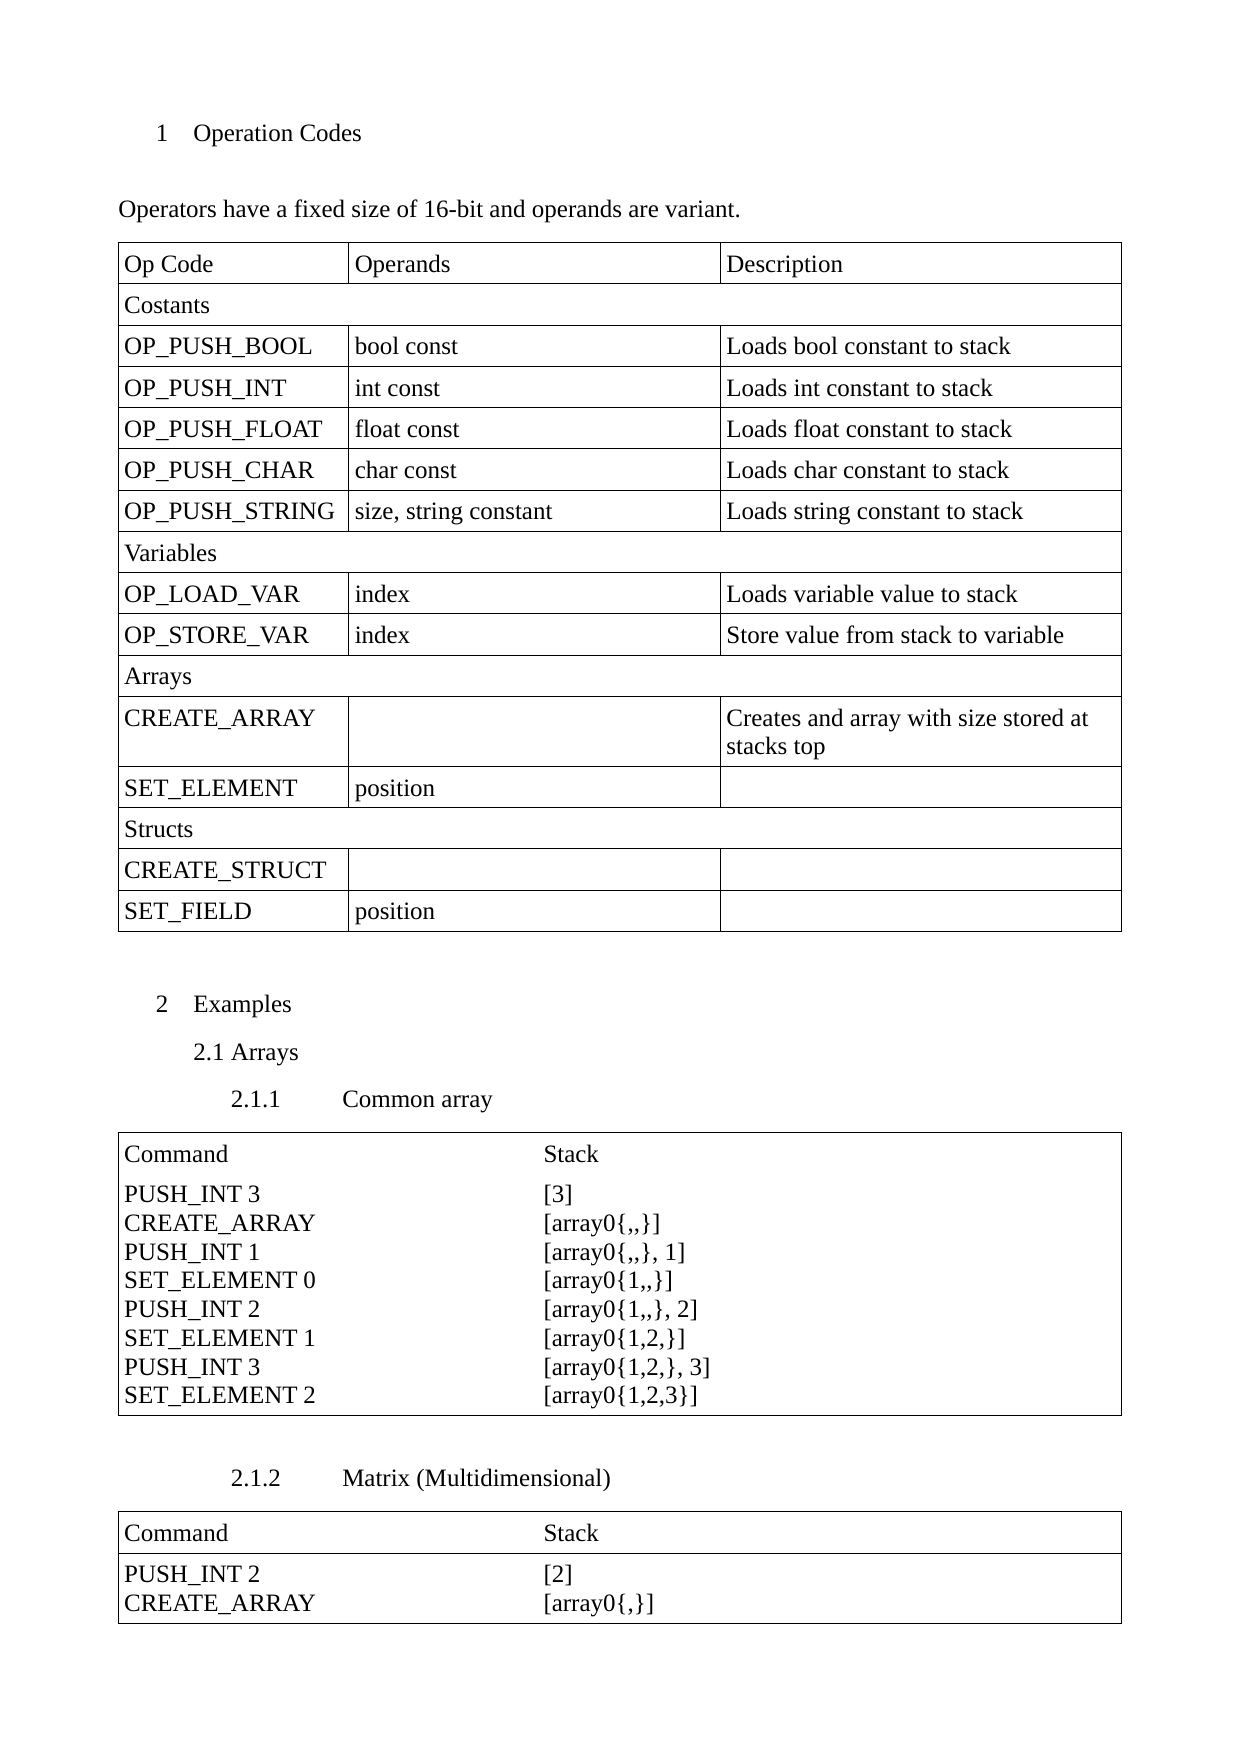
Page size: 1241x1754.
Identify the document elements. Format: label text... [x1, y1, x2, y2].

table_cell OP_PUSH_FLOAT [119, 408, 348, 448]
table_cell [349, 849, 720, 889]
table_cell index [349, 614, 720, 654]
table_cell Creates and array with size stored at stacks top [721, 697, 1121, 766]
table_header Description [721, 243, 1121, 283]
table_cell float const [349, 408, 720, 448]
table_cell SET_ELEMENT [119, 767, 348, 807]
table_cell [349, 697, 720, 766]
table_cell PUSH_INT 2 CREATE_ARRAY [119, 1554, 538, 1622]
table_cell Store value from stack to variable [721, 614, 1121, 654]
table_cell Loads variable value to stack [721, 573, 1121, 613]
table_cell size, string constant [349, 491, 720, 531]
table_cell [3] [array0{,,}] [array0{,,}, 1] [array0{1,,}] [array0{1,,}, 2] [array0{1,2,}] [array0{1,2,}, 3] [array0{1,2,3}] [538, 1174, 1121, 1415]
table_header Command [119, 1133, 538, 1173]
table_cell int const [349, 367, 720, 407]
table_cell OP_STORE_VAR [119, 614, 348, 654]
table_cell index [349, 573, 720, 613]
table_cell [2] [array0{,}] [538, 1554, 1121, 1622]
table_cell Structs [119, 808, 1121, 848]
list Examples [156, 989, 1122, 1018]
list Matrix (Multidimensional) [231, 1463, 1122, 1492]
table_header Stack [538, 1133, 1121, 1173]
table_cell bool const [349, 326, 720, 366]
table_cell OP_PUSH_CHAR [119, 449, 348, 489]
table_cell [721, 767, 1121, 807]
table_cell OP_LOAD_VAR [119, 573, 348, 613]
text Operators have a fixed size of 16-bit and operands are variant. [118, 194, 1122, 223]
list Operation Codes [156, 118, 1122, 147]
table_header Op Code [119, 243, 348, 283]
table_header Stack [538, 1512, 1121, 1552]
table_cell OP_PUSH_STRING [119, 491, 348, 531]
table_cell Loads string constant to stack [721, 491, 1121, 531]
table_cell PUSH_INT 3 CREATE_ARRAY PUSH_INT 1 SET_ELEMENT 0 PUSH_INT 2 SET_ELEMENT 1 PUSH_INT 3 SET_ELEMENT 2 [119, 1174, 538, 1415]
table_cell SET_FIELD [119, 891, 348, 931]
list Arrays [193, 1037, 1122, 1066]
table_cell CREATE_ARRAY [119, 697, 348, 766]
table_header Command [119, 1512, 538, 1552]
table_header Operands [349, 243, 720, 283]
table_cell Arrays [119, 656, 1121, 696]
table_cell char const [349, 449, 720, 489]
table_cell CREATE_STRUCT [119, 849, 348, 889]
table_cell position [349, 767, 720, 807]
table_cell Loads bool constant to stack [721, 326, 1121, 366]
table_cell [721, 891, 1121, 931]
table_cell OP_PUSH_INT [119, 367, 348, 407]
table_cell Loads float constant to stack [721, 408, 1121, 448]
table_cell Loads char constant to stack [721, 449, 1121, 489]
table_cell OP_PUSH_BOOL [119, 326, 348, 366]
table_cell position [349, 891, 720, 931]
table_cell Costants [119, 284, 1121, 324]
table_cell [721, 849, 1121, 889]
list Common array [231, 1084, 1122, 1113]
table_cell Loads int constant to stack [721, 367, 1121, 407]
table_cell Variables [119, 532, 1121, 572]
